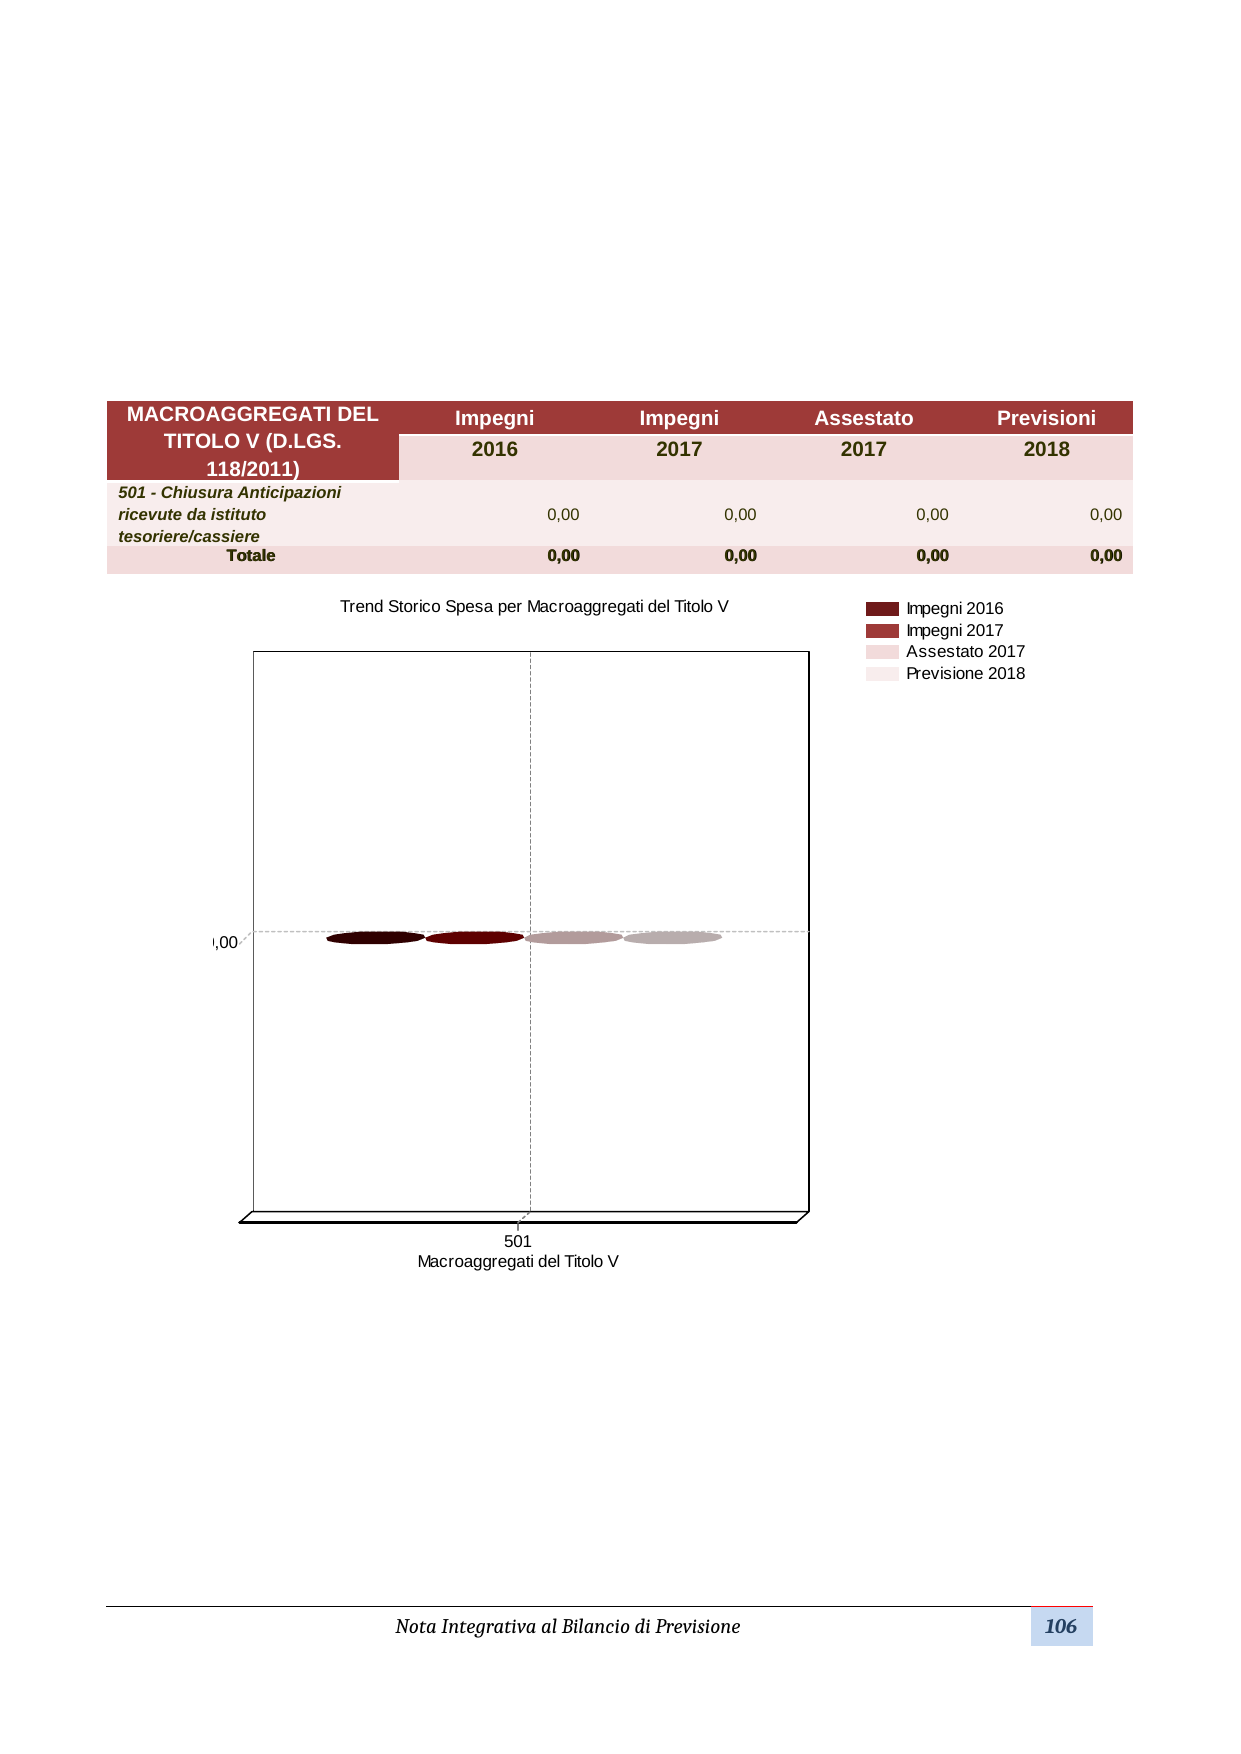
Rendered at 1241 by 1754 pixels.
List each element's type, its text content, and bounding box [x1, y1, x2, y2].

table_cell 0,00 [768, 480, 960, 546]
table_cell 2017 [768, 436, 960, 480]
table_cell 2018 [960, 436, 1133, 480]
table_header MACROAGGREGATI DEL TITOLO V (D.LGS. 118/2011) [107, 401, 399, 480]
table_header Impegni [591, 401, 768, 434]
table_header Assestato [768, 401, 960, 434]
table_cell 0,00 [399, 546, 591, 574]
table_cell 0,00 [960, 480, 1133, 546]
table_cell 0,00 [399, 480, 591, 546]
table_cell 2016 [399, 436, 591, 480]
table_cell 2017 [591, 436, 768, 480]
table_header Impegni [399, 401, 591, 434]
table_cell 0,00 [591, 480, 768, 546]
table_cell 0,00 [591, 546, 768, 574]
table_header Previsioni [960, 401, 1133, 434]
table_cell Totale [107, 546, 399, 574]
table_cell 0,00 [960, 546, 1133, 574]
table_cell 501 - Chiusura Anticipazioni ricevute da istituto tesoriere/cassiere [107, 483, 399, 546]
table_cell 0,00 [768, 546, 960, 574]
